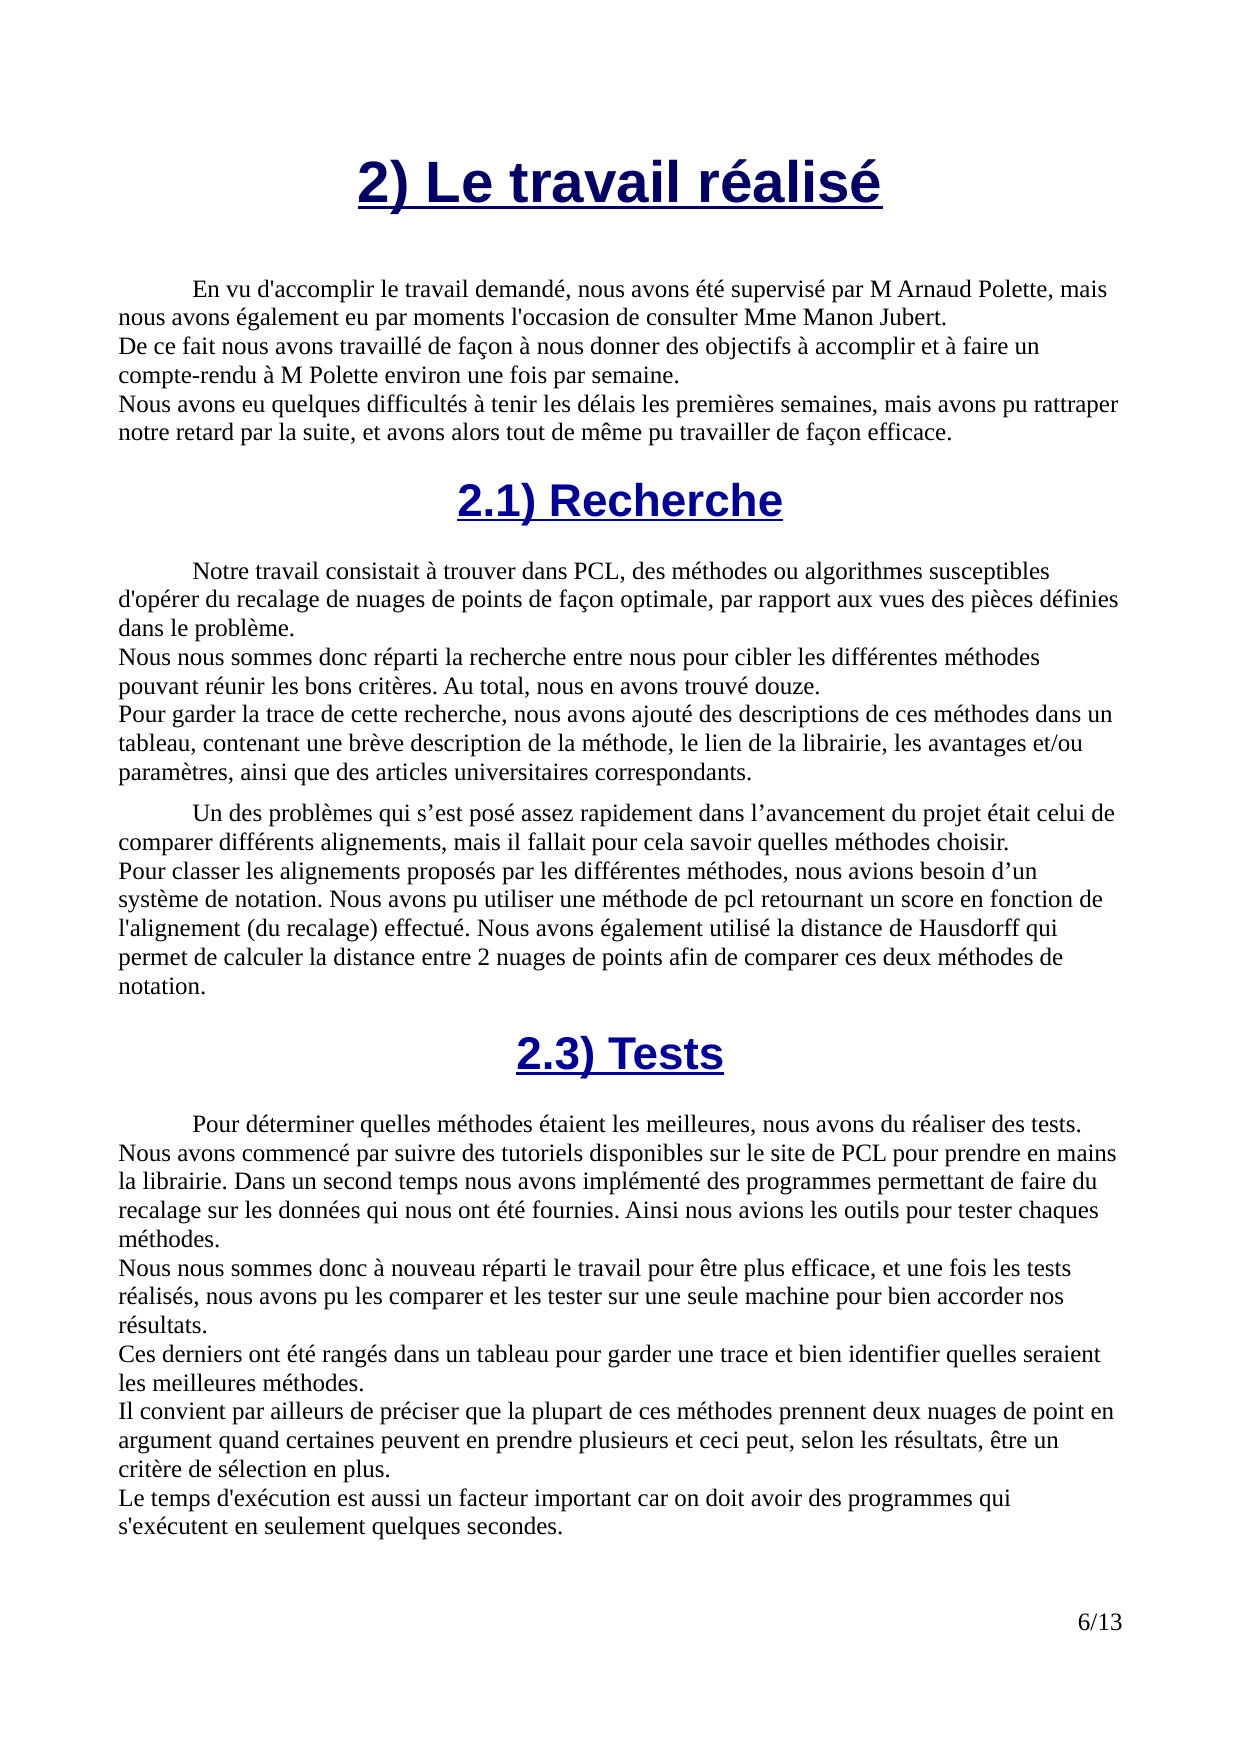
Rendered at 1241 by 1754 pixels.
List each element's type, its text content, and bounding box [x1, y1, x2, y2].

text Un des problèmes qui s’est posé assez rapidement dans l’avancement du projet était celui de comparer différents alignements, mais il fallait pour cela savoir quelles méthodes choisir. Pour classer les alignements proposés par les différentes méthodes, nous avions besoin d’un système de notation. Nous avons pu utiliser une méthode de pcl retournant un score en fonction de l'alignement (du recalage) effectué. Nous avons également utilisé la distance de Hausdorff qui permet de calculer la distance entre 2 nuages de points afin de comparer ces deux méthodes de notation. [118, 798, 1122, 999]
text Notre travail consistait à trouver dans PCL, des méthodes ou algorithmes susceptibles d'opérer du recalage de nuages de points de façon optimale, par rapport aux vues des pièces définies dans le problème. Nous nous sommes donc réparti la recherche entre nous pour cibler les différentes méthodes pouvant réunir les bons critères. Au total, nous en avons trouvé douze. Pour garder la trace de cette recherche, nous avons ajouté des descriptions de ces méthodes dans un tableau, contenant une brève description de la méthode, le lien de la librairie, les avantages et/ou paramètres, ainsi que des articles universitaires correspondants. [118, 556, 1122, 786]
subtitle 2) Le travail réalisé [118, 148, 1122, 215]
text Pour déterminer quelles méthodes étaient les meilleures, nous avons du réaliser des tests. Nous avons commencé par suivre des tutoriels disponibles sur le site de PCL pour prendre en mains la librairie. Dans un second temps nous avons implémenté des programmes permettant de faire du recalage sur les données qui nous ont été fournies. Ainsi nous avions les outils pour tester chaques méthodes. Nous nous sommes donc à nouveau réparti le travail pour être plus efficace, et une fois les tests réalisés, nous avons pu les comparer et les tester sur une seule machine pour bien accorder nos résultats. Ces derniers ont été rangés dans un tableau pour garder une trace et bien identifier quelles seraient les meilleures méthodes. Il convient par ailleurs de préciser que la plupart de ces méthodes prennent deux nuages de point en argument quand certaines peuvent en prendre plusieurs et ceci peut, selon les résultats, être un critère de sélection en plus. Le temps d'exécution est aussi un facteur important car on doit avoir des programmes qui s'exécutent en seulement quelques secondes. [118, 1109, 1122, 1540]
subtitle 2.1) Recherche [118, 473, 1122, 526]
text En vu d'accomplir le travail demandé, nous avons été supervisé par M Arnaud Polette, mais nous avons également eu par moments l'occasion de consulter Mme Manon Jubert. De ce fait nous avons travaillé de façon à nous donner des objectifs à accomplir et à faire un compte-rendu à M Polette environ une fois par semaine. Nous avons eu quelques difficultés à tenir les délais les premières semaines, mais avons pu rattraper notre retard par la suite, et avons alors tout de même pu travailler de façon efficace. [118, 274, 1122, 446]
subtitle 2.3) Tests [118, 1027, 1122, 1079]
